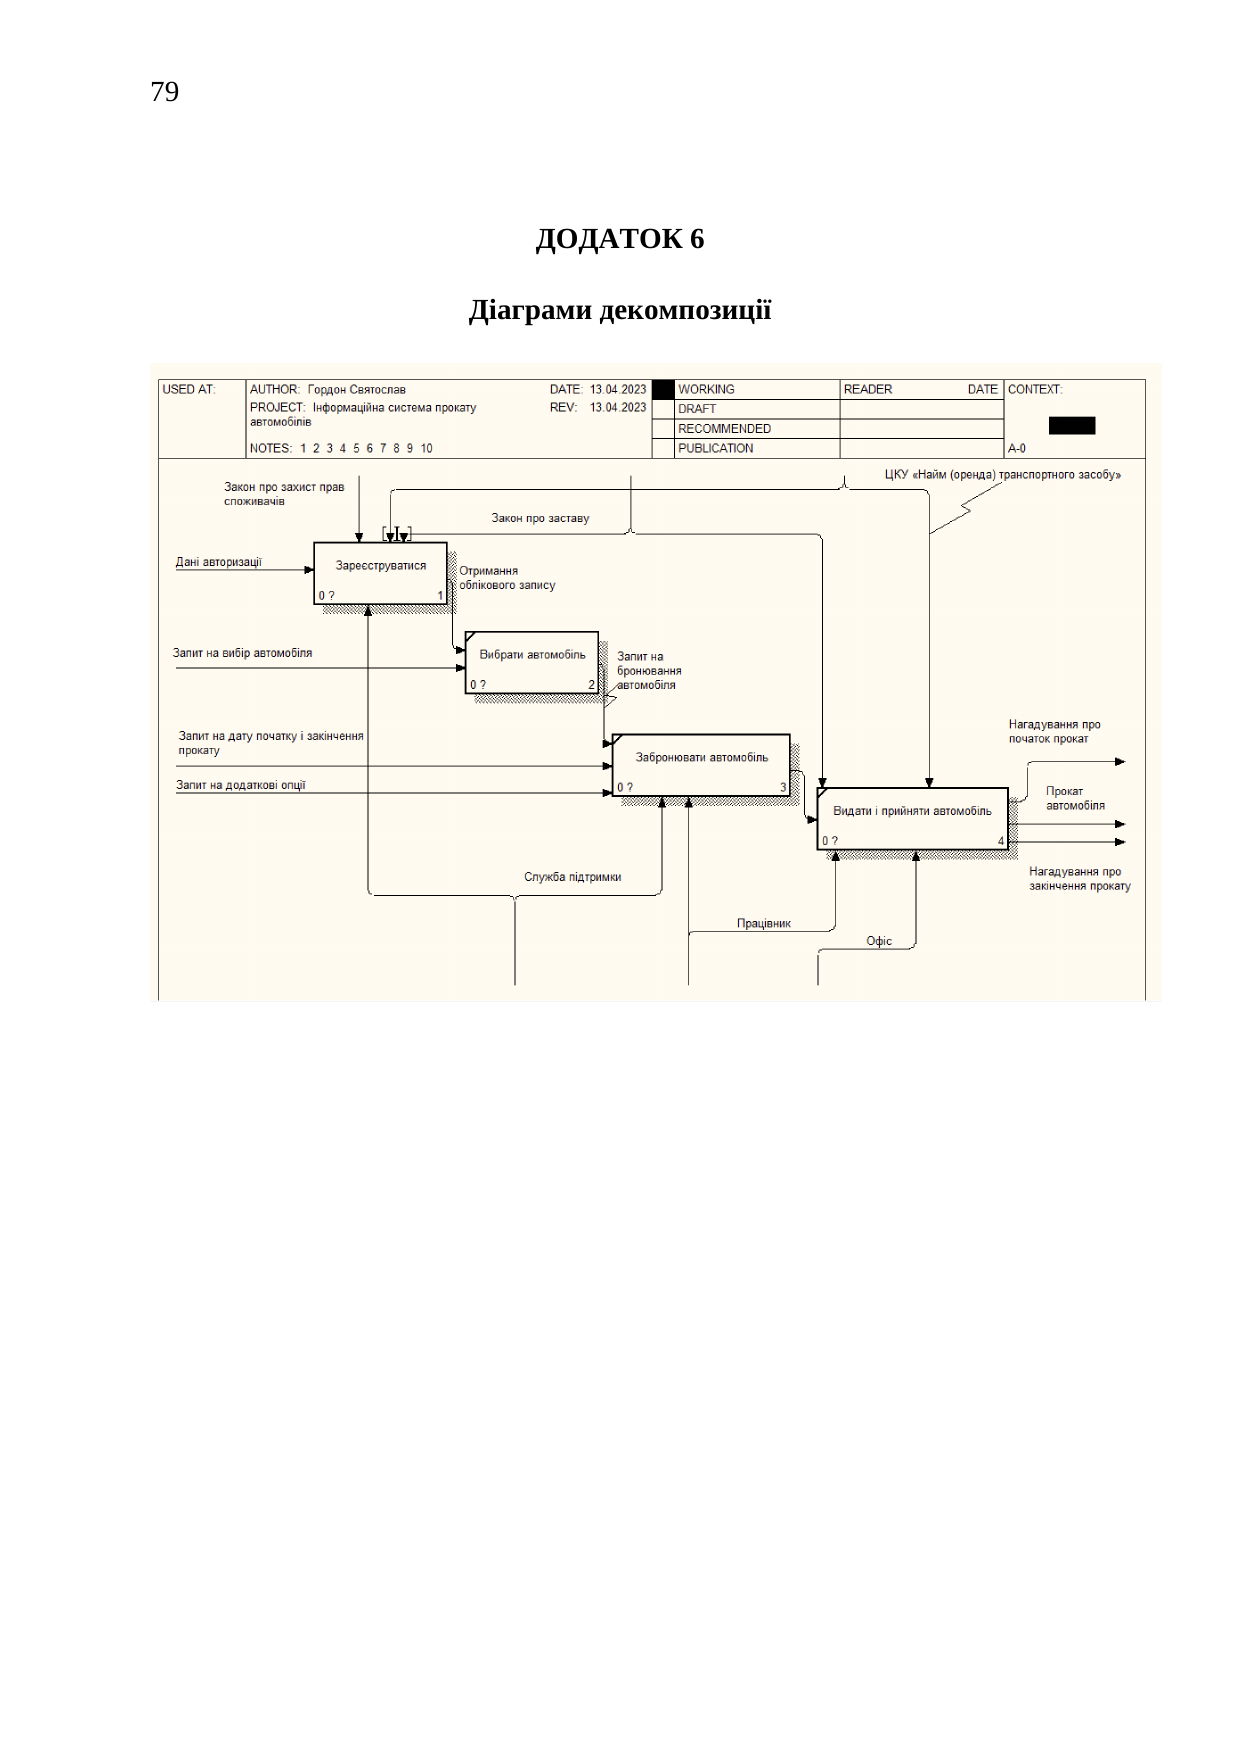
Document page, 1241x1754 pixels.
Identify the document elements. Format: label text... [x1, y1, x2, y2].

picture [150, 363, 1162, 1002]
text ДОДАТОК 6 [150, 221, 1090, 255]
text Діаграми декомпозиції [150, 292, 1090, 326]
